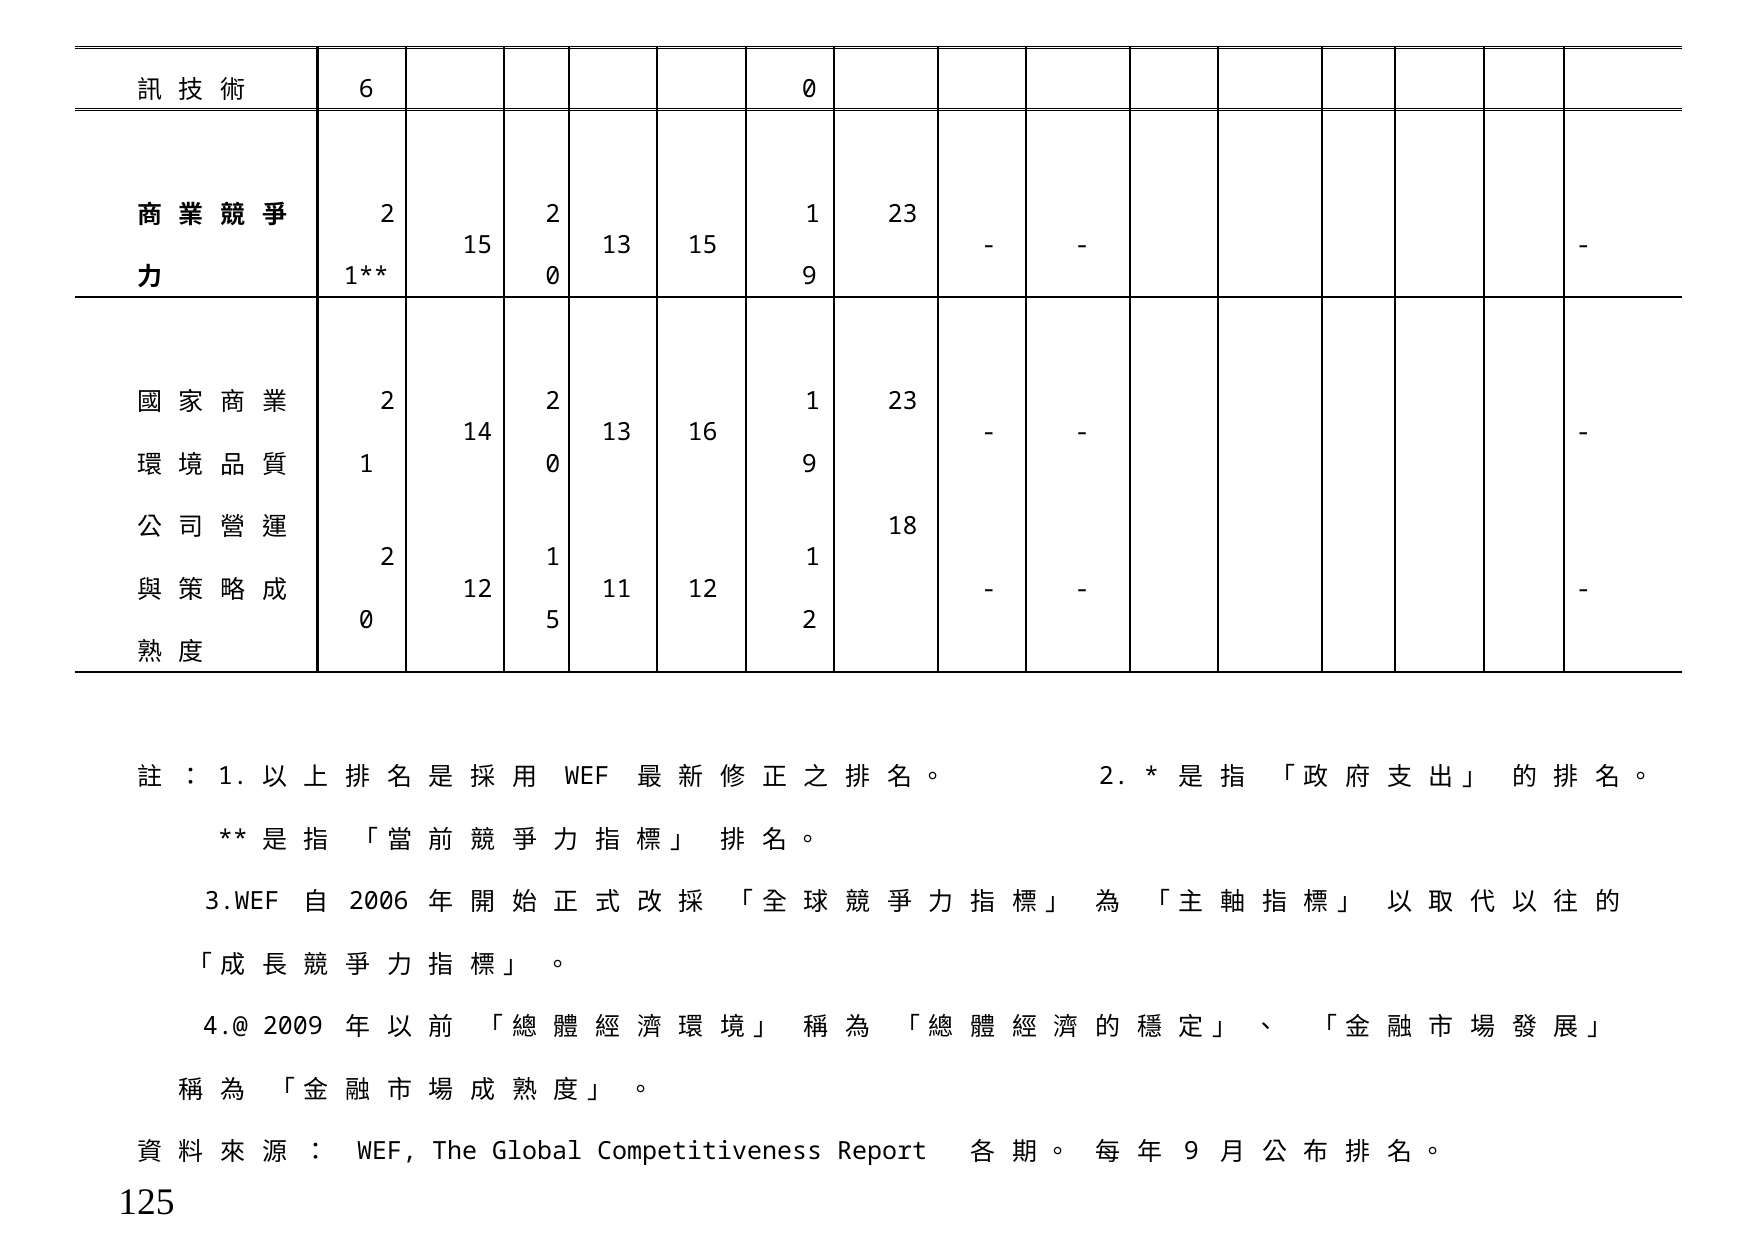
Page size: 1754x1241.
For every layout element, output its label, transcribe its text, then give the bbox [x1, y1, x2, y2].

table_cell - [1565, 49, 1682, 108]
table_cell [1396, 49, 1483, 108]
table_cell 公司營運與策略成熟度 [75, 483, 316, 671]
table_cell 19 [747, 298, 833, 483]
table_cell [1485, 298, 1563, 483]
table_cell - [1565, 483, 1682, 671]
table_cell [1219, 483, 1321, 671]
table_cell - [1565, 298, 1682, 483]
table_cell [1219, 49, 1321, 108]
table_cell [1219, 298, 1321, 483]
table_cell [1323, 111, 1394, 296]
table_cell [1219, 111, 1321, 296]
table_cell - [1027, 49, 1129, 108]
table_cell [1323, 298, 1394, 483]
table_cell 商業競爭力 [75, 111, 316, 296]
table_cell 0 [747, 49, 833, 108]
table_cell 13 [570, 111, 656, 296]
table_cell 14 [407, 298, 503, 483]
table_cell [1485, 483, 1563, 671]
table_cell - [1027, 483, 1129, 671]
table_cell 15 [407, 111, 503, 296]
table_cell [570, 49, 656, 108]
table_cell 21** [319, 111, 405, 296]
table_cell 12 [658, 483, 745, 671]
table_cell [1323, 483, 1394, 671]
table_cell 國家商業環境品質 [75, 298, 316, 483]
table_cell - [939, 111, 1025, 296]
table_cell - [939, 49, 1025, 108]
table_cell 15 [658, 111, 745, 296]
table_cell [658, 49, 745, 108]
text 註：1.以上排名是採用WEF最新修正之排名。 2. *是指「政府支出」的排名。 **是指「當前競爭力指標」排名。 [128, 733, 1628, 858]
table_cell - [1027, 298, 1129, 483]
table_cell - [835, 49, 937, 108]
table_cell [407, 49, 503, 108]
table_cell [1131, 483, 1217, 671]
table_cell 21 [319, 298, 405, 483]
table_cell 12 [407, 483, 503, 671]
text 3.WEF自2006年開始正式改採「全球競爭力指標」為「主軸指標」以取代以往的「成長競爭力指標」。 [128, 858, 1628, 983]
table_cell [1131, 111, 1217, 296]
text 資料來源：WEF, The Global Competitiveness Report 各期。每年9月公布排名。 [128, 1108, 1628, 1171]
table_cell [1396, 111, 1483, 296]
table_cell 15 [505, 483, 568, 671]
table_cell 13 [570, 298, 656, 483]
table_cell [1485, 49, 1563, 108]
table_cell 23 [835, 111, 937, 296]
table_cell [1131, 298, 1217, 483]
table_cell 23 [835, 298, 937, 483]
table_cell 12 [747, 483, 833, 671]
table_cell 11 [570, 483, 656, 671]
table_cell - [939, 298, 1025, 483]
table_cell 19 [747, 111, 833, 296]
table_cell 18 [835, 483, 937, 671]
table_cell [1396, 298, 1483, 483]
table_cell 20 [505, 111, 568, 296]
text 4.@ 2009年以前「總體經濟環境」稱為「總體經濟的穩定」、「金融市場發展」稱為「金融市場成熟度」。 [128, 983, 1628, 1108]
table_cell 20 [319, 483, 405, 671]
table_cell 6 [319, 49, 405, 108]
table_cell 訊技術 [75, 49, 316, 108]
table_cell [1323, 49, 1394, 108]
table_cell [1396, 483, 1483, 671]
table_cell 20 [505, 298, 568, 483]
table_cell - [939, 483, 1025, 671]
table_cell [1485, 111, 1563, 296]
table_cell - [1027, 111, 1129, 296]
table_cell [505, 49, 568, 108]
table_cell 16 [658, 298, 745, 483]
table_cell [1131, 49, 1217, 108]
table_cell - [1565, 111, 1682, 296]
